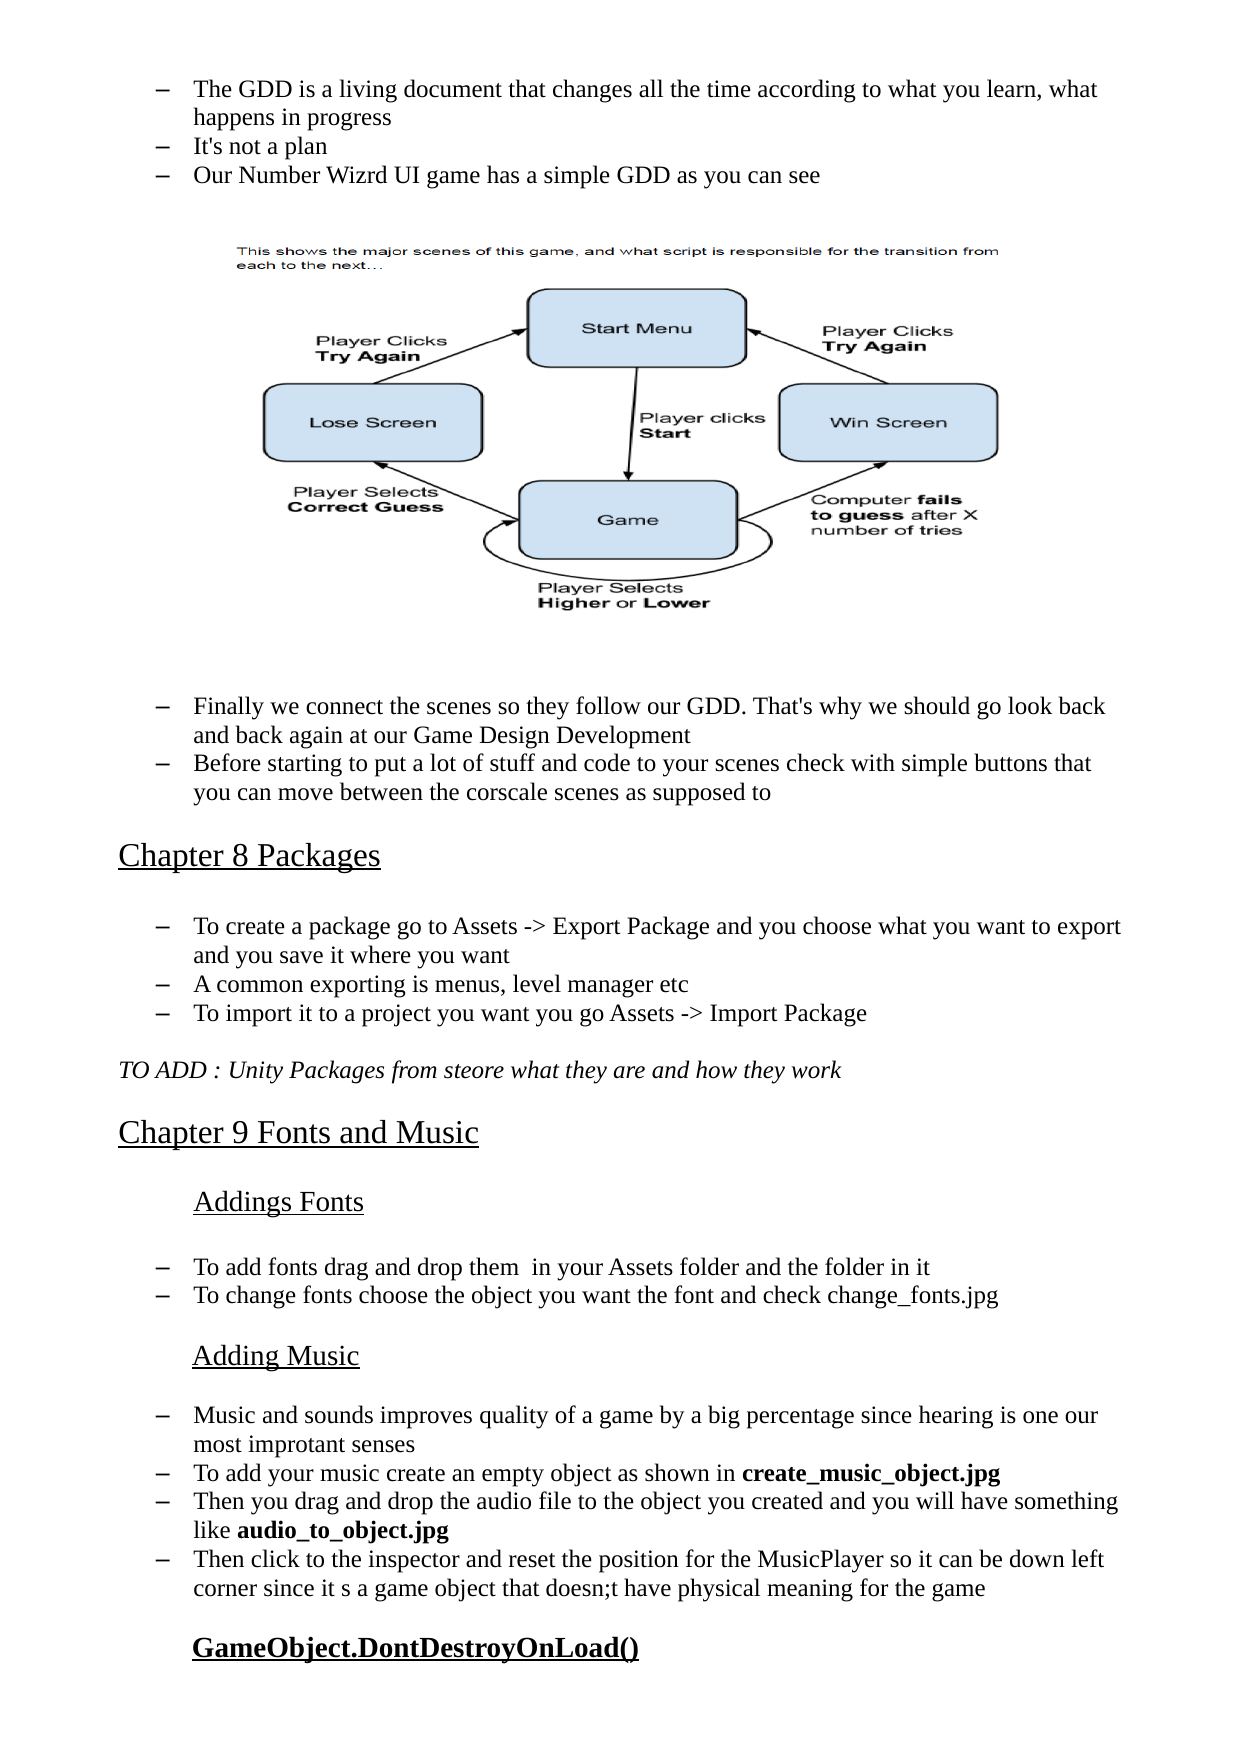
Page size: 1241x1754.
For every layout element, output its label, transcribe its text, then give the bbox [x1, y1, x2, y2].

list Then you drag and drop the audio file to the object you created and you will have something like audio_to_object.jpg [156, 1486, 1122, 1544]
list To add your music create an empty object as shown in create_music_object.jpg [156, 1458, 1122, 1486]
list To import it to a project you want you go Assets -> Import Package [156, 998, 1122, 1026]
text TO ADD : Unity Packages from steore what they are and how they work [118, 1055, 1122, 1084]
list The GDD is a living document that changes all the time according to what you learn, what happens in progress [156, 74, 1122, 131]
list To create a package go to Assets -> Export Package and you choose what you want to export [156, 911, 1122, 940]
list It's not a plan [156, 131, 1122, 160]
list Our Number Wizrd UI game has a simple GDD as you can see [156, 160, 1122, 189]
text Chapter 8 Packages [118, 835, 1122, 873]
list A common exporting is menus, level manager etc [156, 969, 1122, 998]
text GameObject.DontDestroyOnLoad() [118, 1630, 1122, 1664]
text Adding Music [118, 1338, 1122, 1371]
list Music and sounds improves quality of a game by a big percentage since hearing is one our most improtant senses [156, 1400, 1122, 1458]
list Then click to the inspector and reset the position for the MusicPlayer so it can be down left corner since it s a game object that doesn;t have physical meaning for the game [156, 1544, 1122, 1601]
text Chapter 9 Fonts and Music [118, 1113, 1122, 1151]
list Finally we connect the scenes so they follow our GDD. That's why we should go look back and back again at our Game Design Development [156, 691, 1122, 748]
list Addings Fonts [156, 1184, 1122, 1218]
list To change fonts choose the object you want the font and check change_fonts.jpg [156, 1280, 1122, 1309]
list To add fonts drag and drop them in your Assets folder and the folder in it [156, 1252, 1122, 1280]
list and you save it where you want [156, 940, 1122, 969]
list Before starting to put a lot of stuff and code to your scenes check with simple buttons that you can move between the corscale scenes as supposed to [156, 748, 1122, 806]
